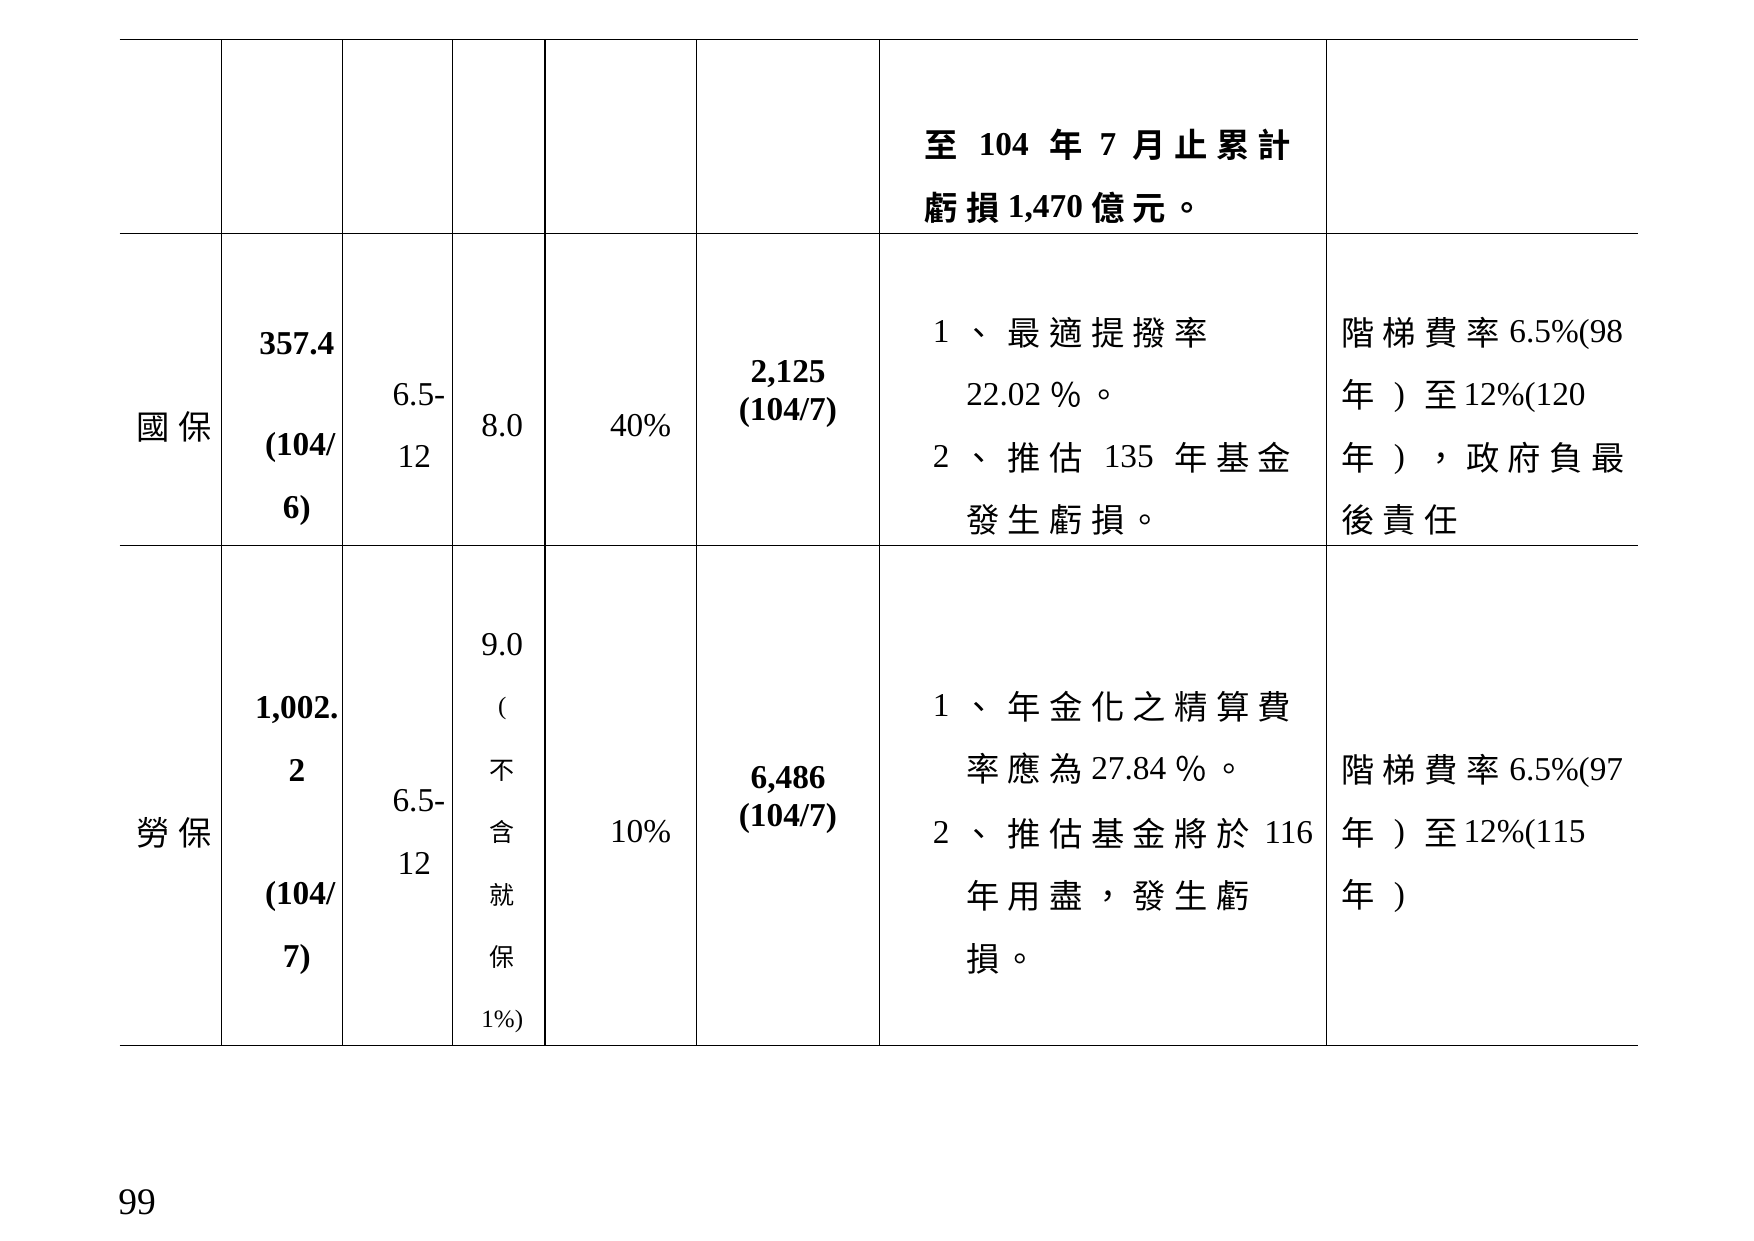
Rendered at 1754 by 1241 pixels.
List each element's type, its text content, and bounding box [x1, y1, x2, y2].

table_cell 6,486 (104/7) [697, 546, 879, 1045]
table_cell 1、最適提撥率22.02％。 2、推估135年基金發生虧損。 [880, 234, 1326, 545]
table_cell 1、年金化之精算費率應為27.84％。 2、推估基金將於116年用盡，發生虧損。 [880, 546, 1326, 1045]
table_cell [453, 40, 544, 233]
table_cell 40% [546, 234, 696, 545]
table_cell [546, 40, 696, 233]
table_cell 2,125 (104/7) [697, 234, 879, 545]
table_cell 6.5-12 [343, 546, 452, 1045]
table_cell 國保 [120, 234, 221, 545]
table_cell 10% [546, 546, 696, 1045]
table_cell 6.5-12 [343, 234, 452, 545]
table_cell [343, 40, 452, 233]
table_cell 勞保 [120, 546, 221, 1045]
table_cell 1,002.2 (104/7) [222, 546, 342, 1045]
table_cell [1327, 40, 1637, 233]
table_cell 9.0 (不含就保1%) [453, 546, 544, 1045]
table_cell 階梯費率6.5%(97年)至12%(115年) [1327, 546, 1637, 1045]
table_cell 至104年7月止累計虧損1,470億元。 [880, 40, 1326, 233]
table_cell [120, 40, 221, 233]
table_cell 357.4 (104/6) [222, 234, 342, 545]
table_cell 階梯費率6.5%(98年)至12%(120年)，政府負最後責任 [1327, 234, 1637, 545]
table_cell [222, 40, 342, 233]
table_cell 8.0 [453, 234, 544, 545]
table_cell － [697, 40, 879, 233]
